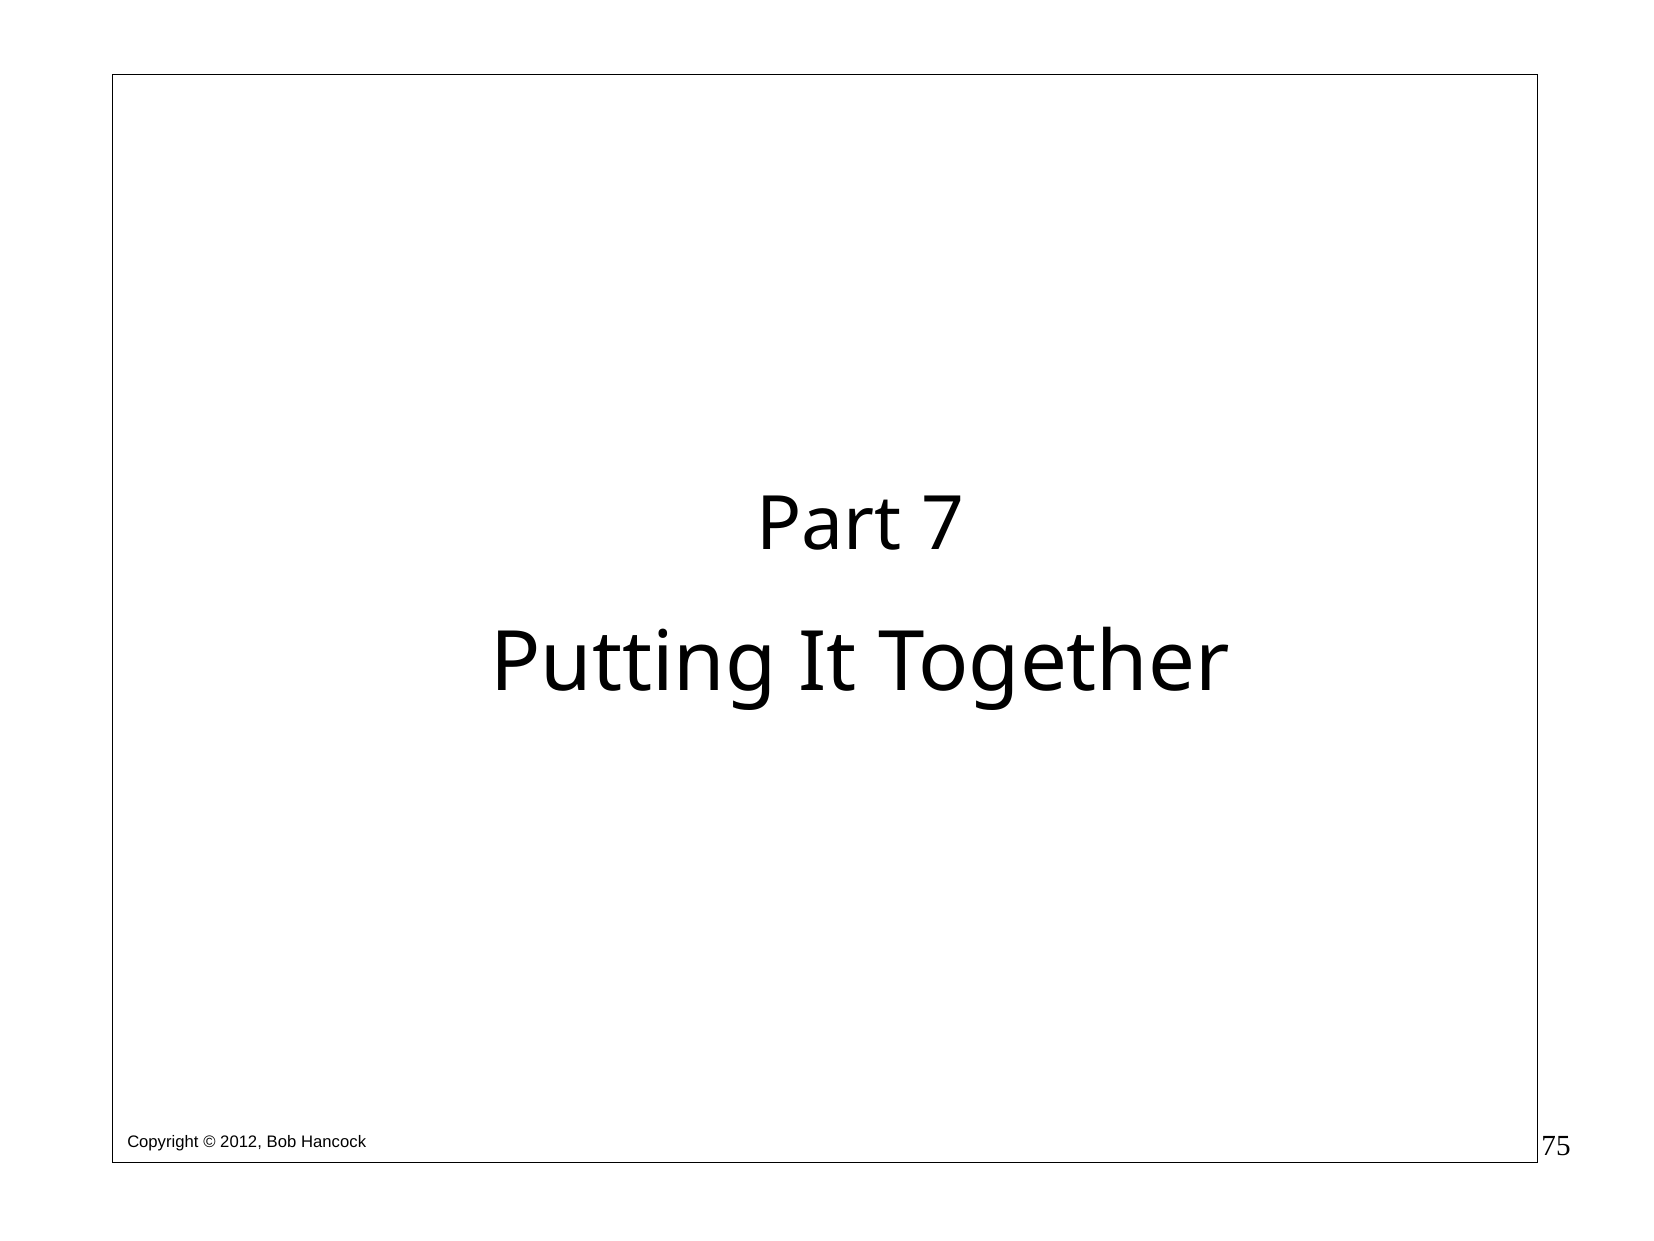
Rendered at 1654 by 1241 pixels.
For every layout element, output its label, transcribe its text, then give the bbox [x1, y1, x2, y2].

list Part 7 Putting It Together [150, 262, 1501, 1126]
text_box Copyright © 2012, Bob Hancock [112, 1125, 382, 1159]
